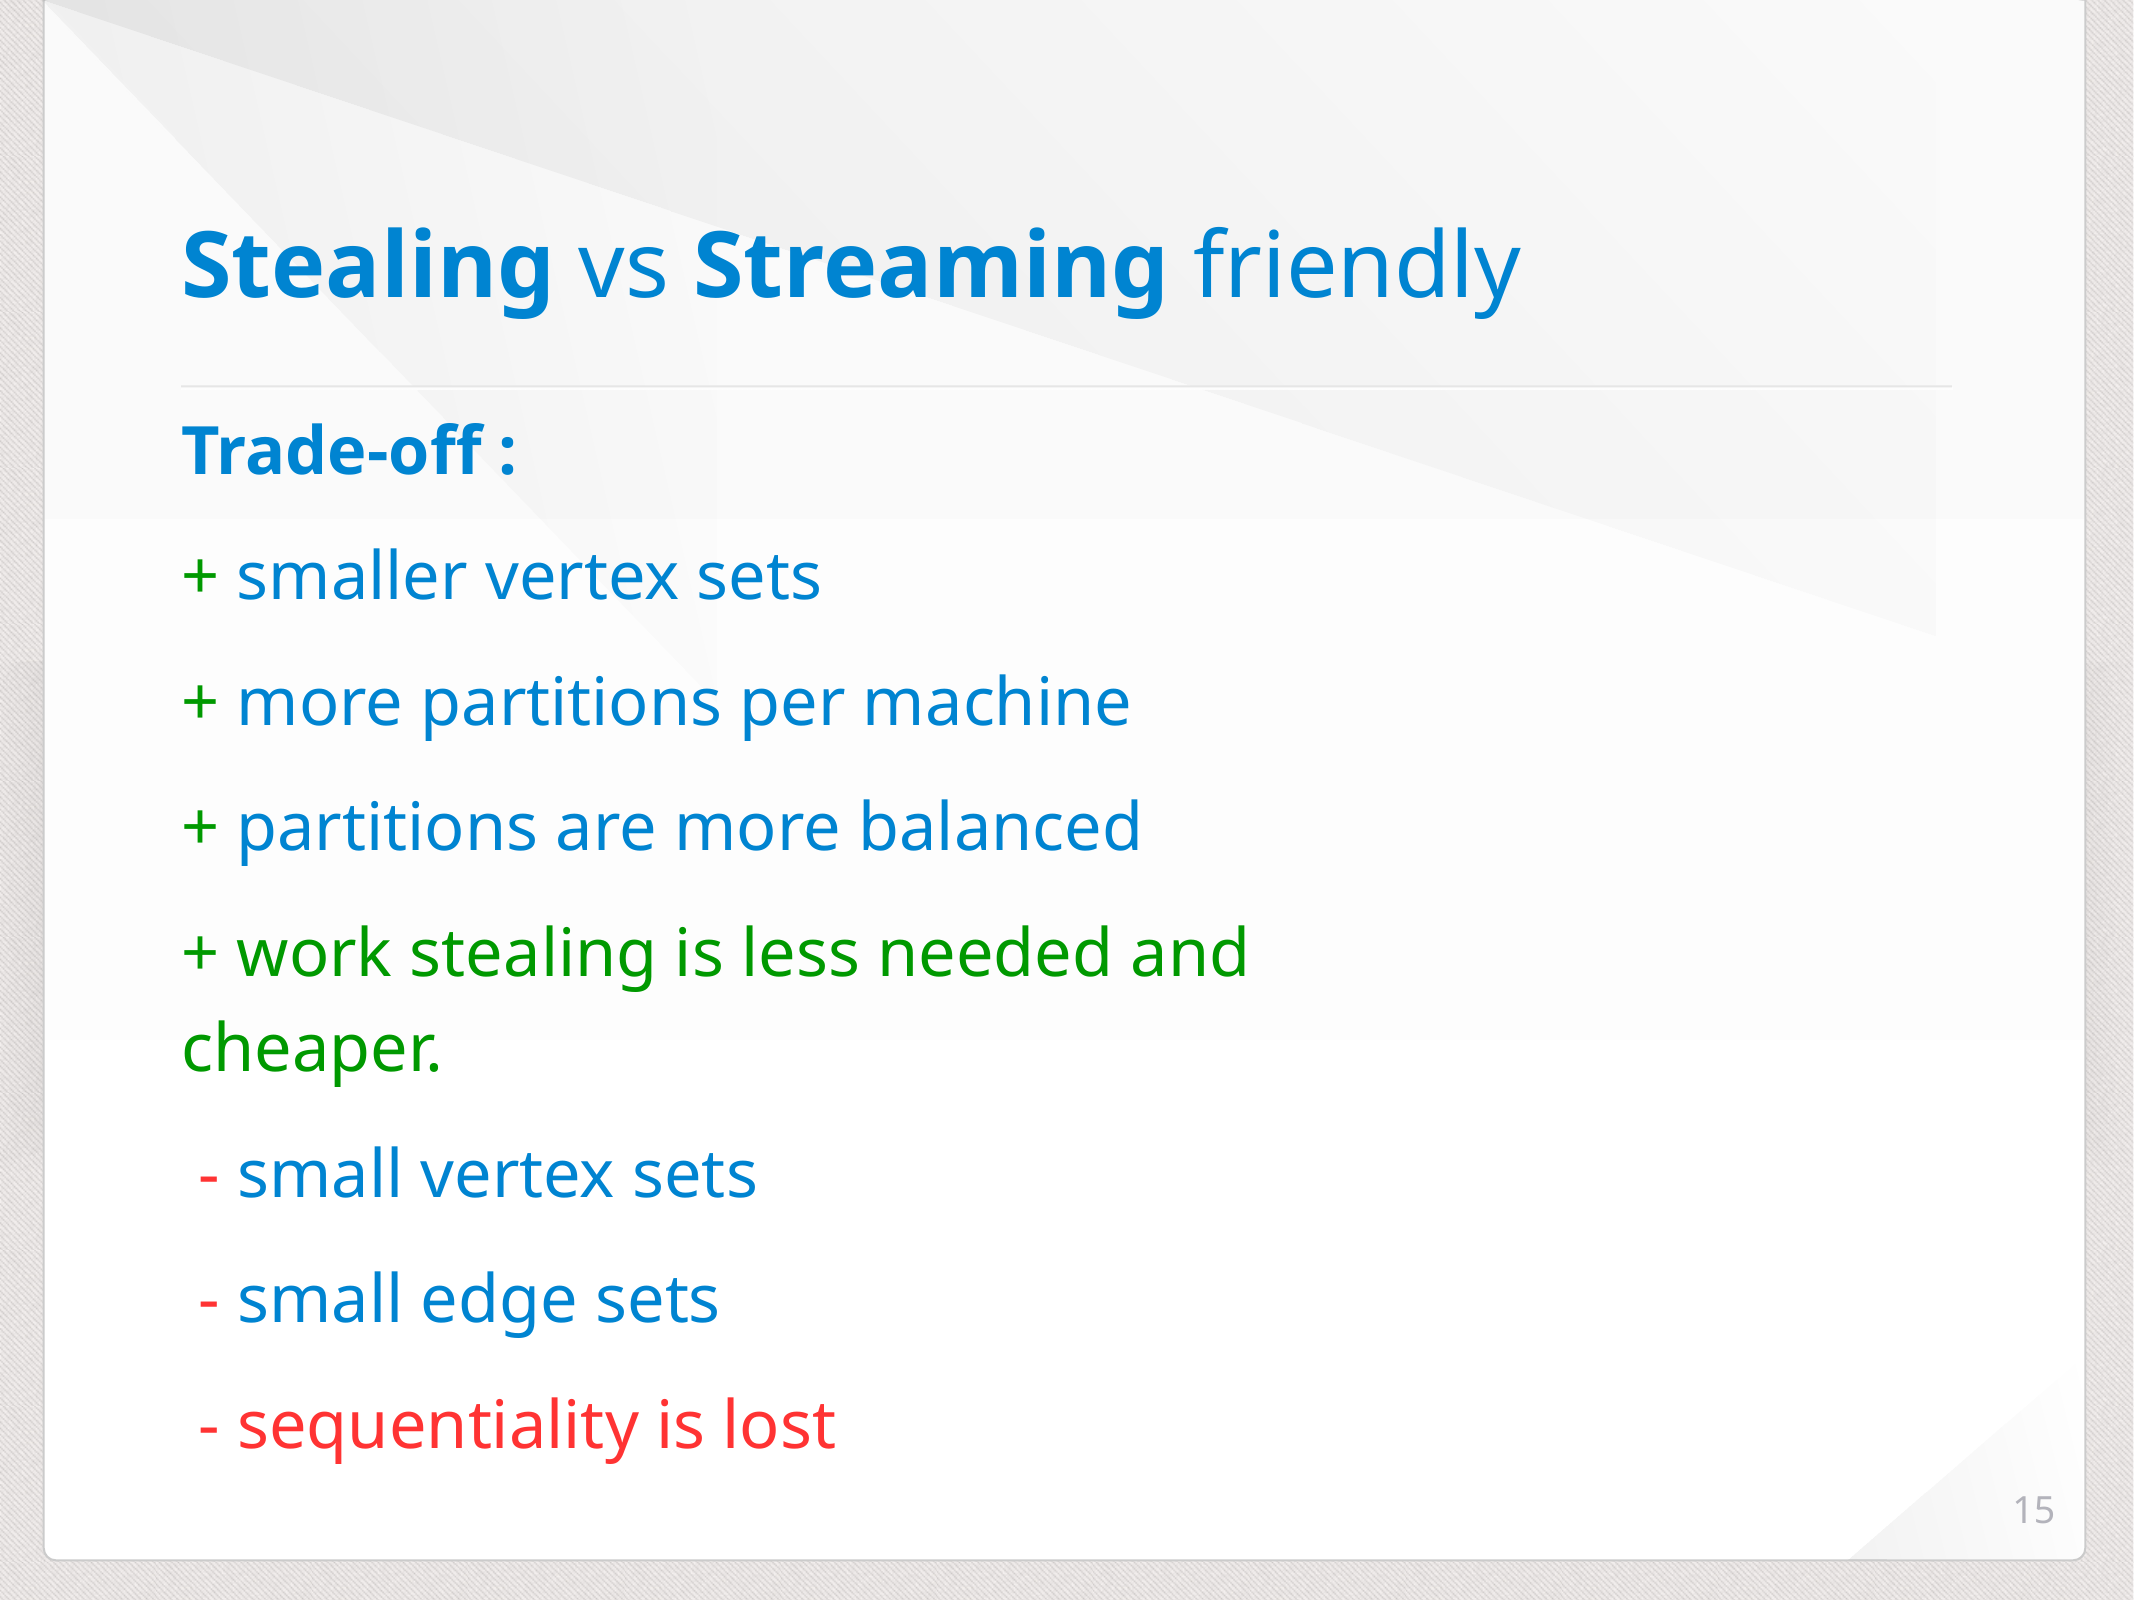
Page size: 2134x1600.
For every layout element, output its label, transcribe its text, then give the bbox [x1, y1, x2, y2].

picture [0, 0, 2134, 1600]
slide_number [1909, 1476, 2071, 1548]
title Stealing vs Streaming friendly [181, 145, 1953, 355]
list Trade-off : + smaller vertex sets + more partitions per machine + partitions are more balanced + work stealing is less needed and cheaper. - small vertex sets - small edge sets - sequentiality is lost [181, 391, 1500, 1351]
